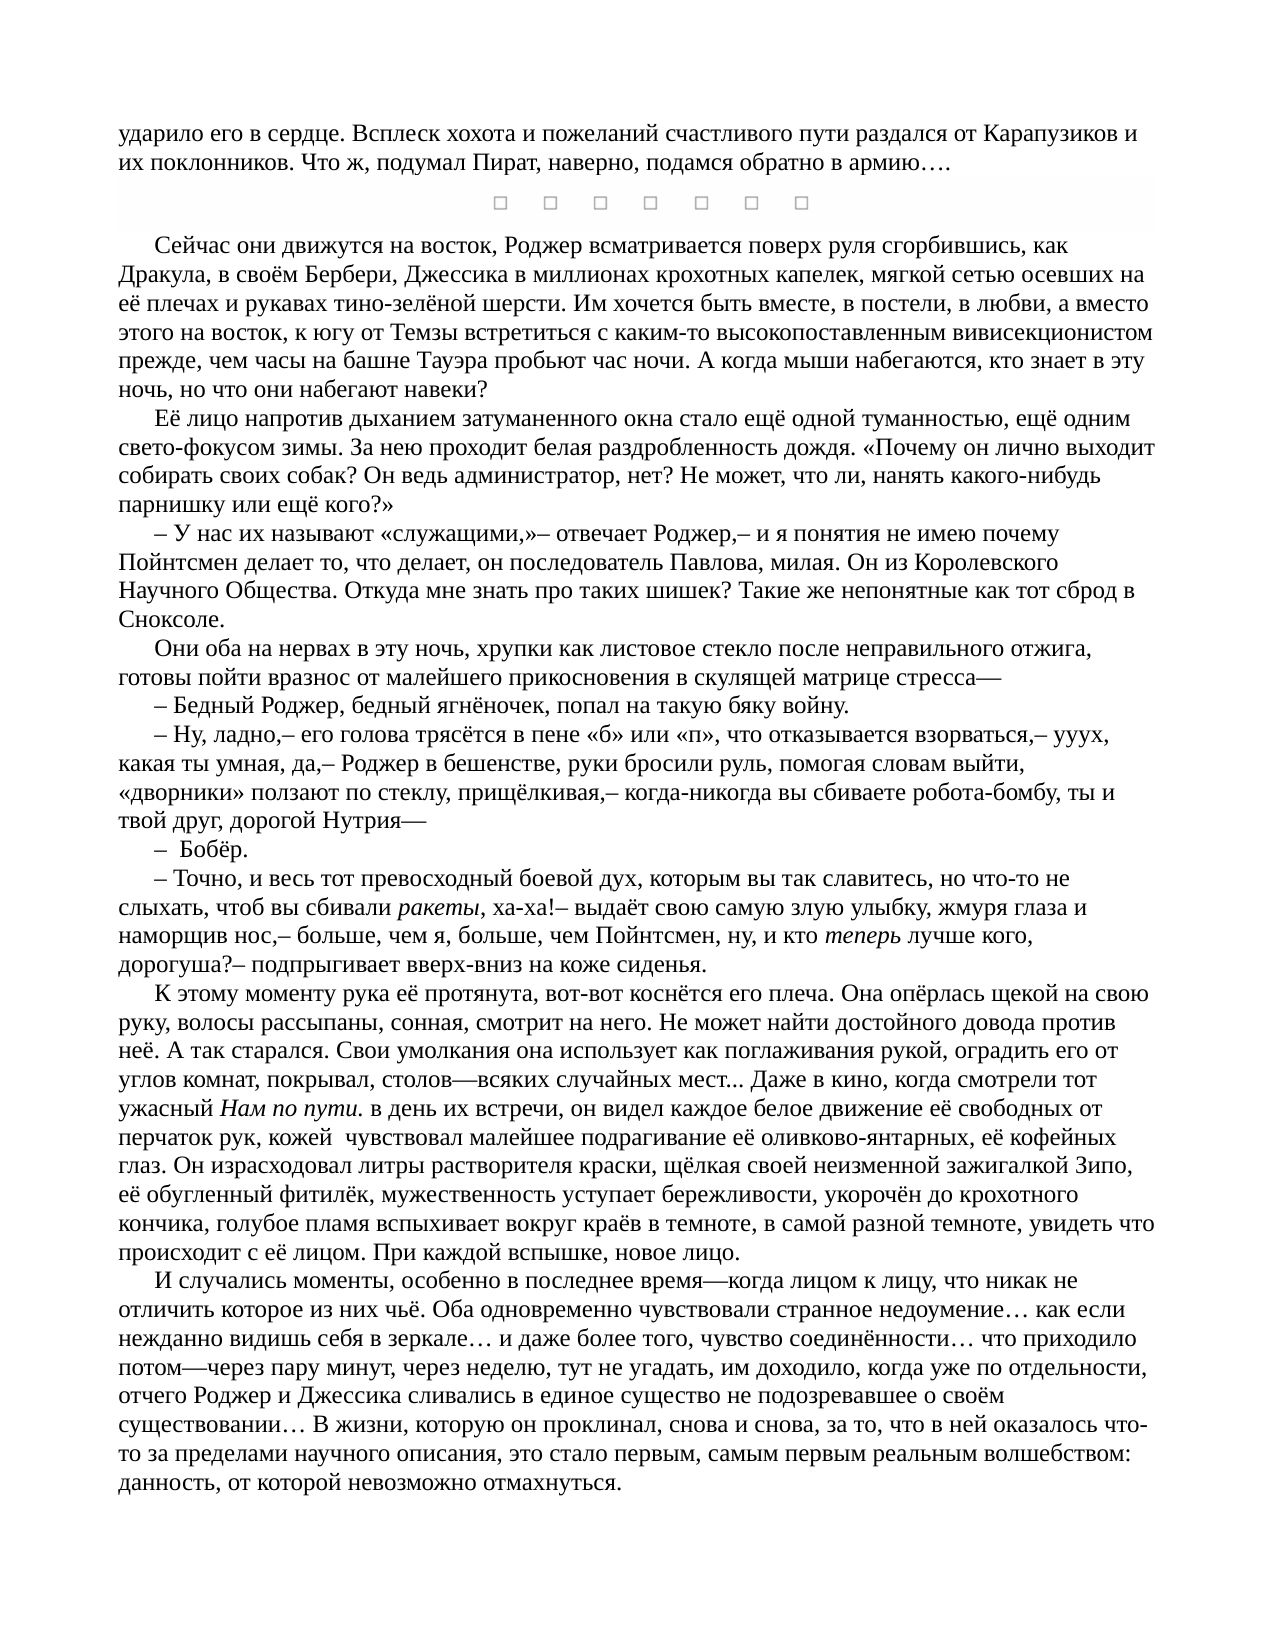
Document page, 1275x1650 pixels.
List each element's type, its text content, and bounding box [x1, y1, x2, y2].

text К этому моменту рука её протянута, вот-вот коснётся его плеча. Она опёрлась щекой на свою руку, волосы рассыпаны, сонная, смотрит на него. Не может найти достойного довода против неё. А так старался. Свои умолкания она использует как поглаживания рукой, оградить его от углов комнат, покрывал, столов—всяких случайных мест... Даже в кино, когда смотрели тот ужасный Нам по пути. в день их встречи, он видел каждое белое движение её свободных от перчаток рук, кожей чувствовал малейшее подрагивание её оливково-янтарных, её кофейных глаз. Он израсходовал литры растворителя краски, щёлкая своей неизменной зажигалкой Зипо, её обугленный фитилёк, мужественность уступает бережливости, укорочён до крохотного кончика, голубое пламя вспыхивает вокруг краёв в темноте, в самой разной темноте, увидеть что происходит с её лицом. При каждой вспышке, новое лицо. [118, 978, 1157, 1266]
text – Ну, ладно,– его голова трясётся в пене «б» или «п», что отказывается взорваться,– ууух, какая ты умная, да,– Роджер в бешенстве, руки бросили руль, помогая словам выйти, «дворники» ползают по стеклу, прищёлкивая,– когда-никогда вы сбиваете робота-бомбу, ты и твой друг, дорогой Нутрия— [118, 719, 1157, 834]
text И случались моменты, особенно в последнее время—когда лицом к лицу, что никак не отличить которое из них чьё. Оба одновременно чувствовали странное недоумение… как если нежданно видишь себя в зеркале… и даже более того, чувство соединённости… что приходило потом—через пару минут, через неделю, тут не угадать, им доходило, когда уже по отдельности, отчего Роджер и Джессика сливались в единое существо не подозревавшее о своём существовании… В жизни, которую он проклинал, снова и снова, за то, что в ней оказалось что-то за пределами научного описания, это стало первым, самым первым реальным волшебством: данность, от которой невозможно отмахнуться. [118, 1266, 1157, 1496]
text ударило его в сердце. Всплеск хохота и пожеланий счастливого пути раздался от Карапузиков и их поклонников. Что ж, подумал Пират, наверно, подамся обратно в армию…. [118, 118, 1157, 175]
text – У нас их называют «служащими,»– отвечает Роджер,– и я понятия не имею почему Пойнтсмен делает то, что делает, он последователь Павлова, милая. Он из Королевского Научного Общества. Откуда мне знать про таких шишек? Такие же непонятные как тот сброд в Сноксоле. [118, 518, 1157, 633]
text Её лицо напротив дыханием затуманенного окна стало ещё одной туманностью, ещё одним свето-фокусом зимы. За нею проходит белая раздробленность дождя. «Почему он лично выходит собирать своих собак? Он ведь администратор, нет? Не может, что ли, нанять какого-нибудь парнишку или ещё кого?» [118, 403, 1157, 518]
text – Бобёр. [118, 834, 1157, 863]
picture [118, 175, 1157, 231]
text Сейчас они движутся на восток, Роджер всматривается поверх руля сгорбившись, как Дракула, в своём Бербери, Джессика в миллионах крохотных капелек, мягкой сетью осевших на её плечах и рукавах тино-зелёной шерсти. Им хочется быть вместе, в постели, в любви, а вместо этого на восток, к югу от Темзы встретиться с каким-то высокопоставленным вивисекционистом прежде, чем часы на башне Тауэра пробьют час ночи. А когда мыши набегаются, кто знает в эту ночь, но что они набегают навеки? [118, 231, 1157, 403]
text – Точно, и весь тот превосходный боевой дух, которым вы так славитесь, но что-то не слыхать, чтоб вы сбивали ракеты, ха-ха!– выдаёт свою самую злую улыбку, жмуря глаза и наморщив нос,– больше, чем я, больше, чем Пойнтсмен, ну, и кто теперь лучше кого, дорогуша?– подпрыгивает вверх-вниз на коже сиденья. [118, 863, 1157, 978]
text – Бедный Роджер, бедный ягнёночек, попал на такую бяку войну. [118, 691, 1157, 719]
text Они оба на нервах в эту ночь, хрупки как листовое стекло после неправильного отжига, готовы пойти вразнос от малейшего прикосновения в скулящей матрице стресса— [118, 633, 1157, 691]
